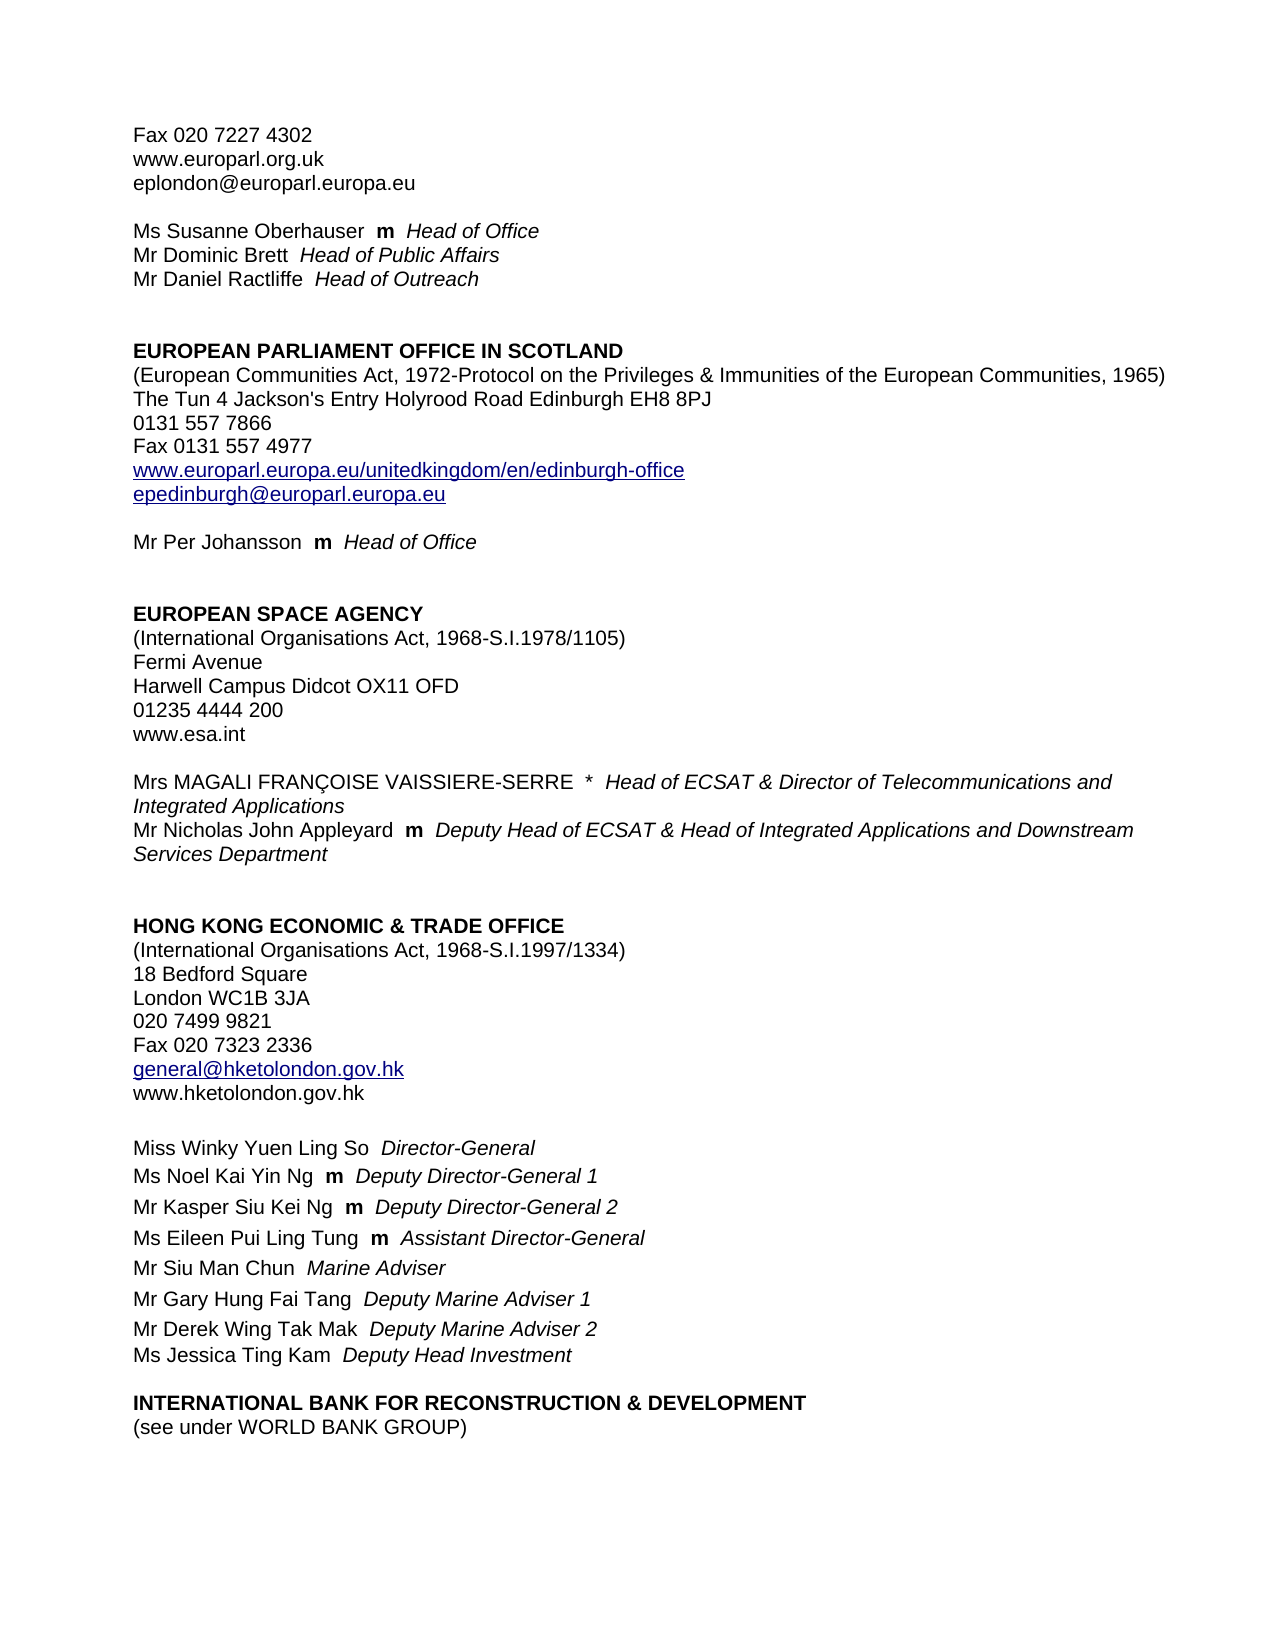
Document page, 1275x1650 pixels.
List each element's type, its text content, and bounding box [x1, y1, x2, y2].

text Mr Dominic Brett Head of Public Affairs [133, 243, 1181, 267]
text The Tun 4 Jackson's Entry Holyrood Road Edinburgh EH8 8PJ [133, 386, 1181, 410]
text INTERNATIONAL BANK FOR RECONSTRUCTION & DEVELOPMENT [133, 1391, 1181, 1415]
text (see under WORLD BANK GROUP) [133, 1415, 1181, 1439]
text EUROPEAN PARLIAMENT OFFICE IN SCOTLAND [133, 338, 1181, 362]
text (International Organisations Act, 1968-S.I.1997/1334) [133, 937, 1181, 961]
text epedinburgh@europarl.europa.eu [133, 482, 1181, 506]
text Fermi Avenue [133, 650, 1181, 674]
text Miss Winky Yuen Ling So Director-General Ms Noel Kai Yin Ng m Deputy Director-General 1 Mr Kasper Siu Kei Ng m Deputy Director-General 2 Ms Eileen Pui Ling Tung m Assistant Director-General Mr Siu Man Chun Marine Adviser Mr Gary Hung Fai Tang Deputy Marine Adviser 1 Mr Derek Wing Tak Mak Deputy Marine Adviser 2 Ms Jessica Ting Kam Deputy Head Investment [133, 1136, 1181, 1367]
text Ms Susanne Oberhauser m Head of Office [133, 219, 1181, 243]
text Mr Per Johansson m Head of Office [133, 530, 1181, 554]
subtitle HONG KONG ECONOMIC & TRADE OFFICE [133, 913, 1181, 937]
text www.esa.int [133, 722, 1181, 746]
text general@hketolondon.gov.hk [133, 1057, 1181, 1081]
text www.hketolondon.gov.hk [133, 1081, 1181, 1105]
text 18 Bedford Square [133, 961, 1181, 985]
text eplondon@europarl.europa.eu [133, 171, 1181, 195]
text Fax 0131 557 4977 [133, 434, 1181, 458]
text EUROPEAN SPACE AGENCY [133, 602, 1181, 626]
text 01235 4444 200 [133, 698, 1181, 722]
text Mr Daniel Ractliffe Head of Outreach [133, 267, 1181, 291]
text Harwell Campus Didcot OX11 OFD [133, 674, 1181, 698]
text Mr Nicholas John Appleyard m Deputy Head of ECSAT & Head of Integrated Applications and Downstream Services Department [133, 818, 1181, 866]
text (European Communities Act, 1972-Protocol on the Privileges & Immunities of the European Communities, 1965) [133, 362, 1181, 386]
text Fax 020 7227 4302 [133, 123, 1181, 147]
text 0131 557 7866 [133, 410, 1181, 434]
text 020 7499 9821 [133, 1009, 1181, 1033]
text (International Organisations Act, 1968-S.I.1978/1105) [133, 626, 1181, 650]
text www.europarl.org.uk [133, 147, 1181, 171]
text Mrs MAGALI FRANÇOISE VAISSIERE-SERRE * Head of ECSAT & Director of Telecommunications and Integrated Applications [133, 770, 1181, 818]
text Fax 020 7323 2336 [133, 1033, 1181, 1057]
text London WC1B 3JA [133, 985, 1181, 1009]
text www.europarl.europa.eu/unitedkingdom/en/edinburgh-office [133, 458, 1181, 482]
